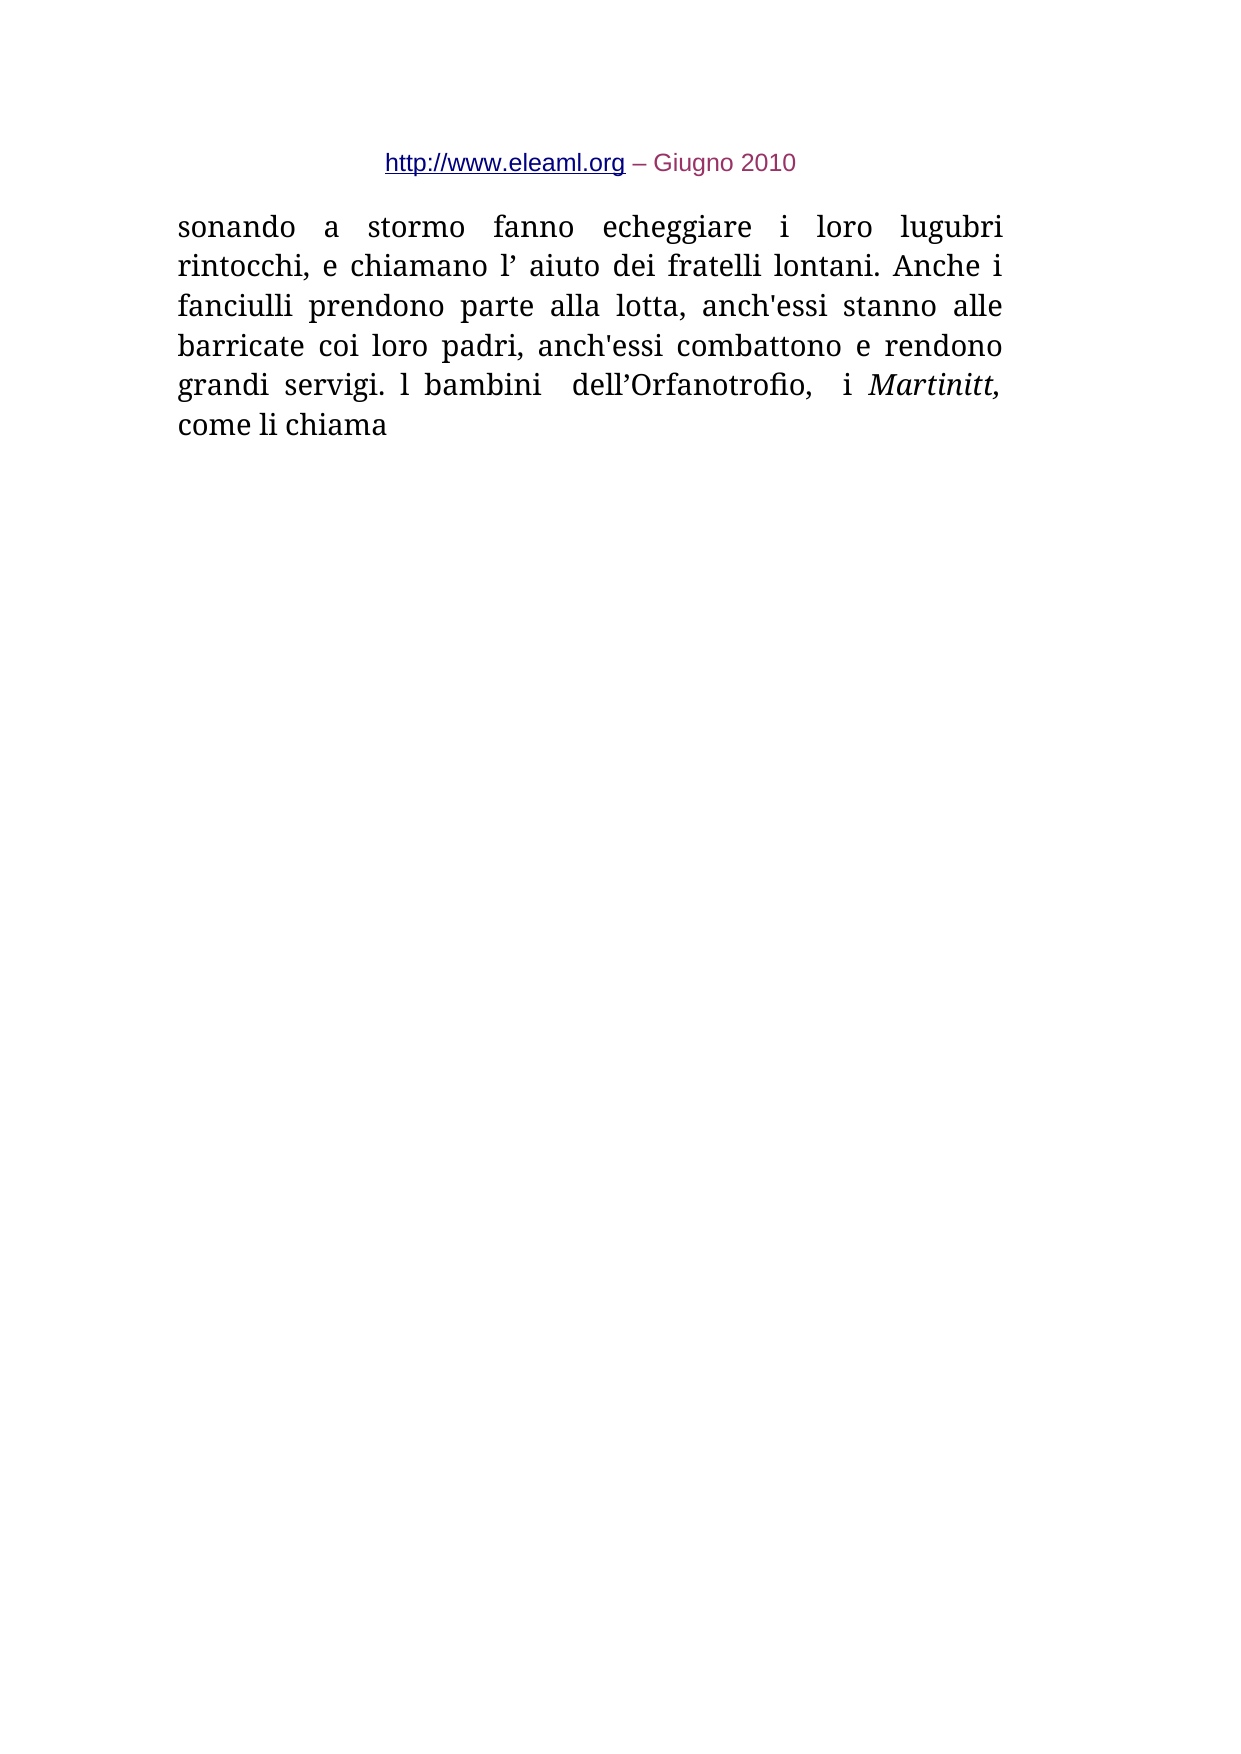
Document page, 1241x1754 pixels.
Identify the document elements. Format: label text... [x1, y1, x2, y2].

text sonando a stormo fanno echeggiare i loro lugubri rintocchi, e chiamano l’ aiuto dei fratelli lontani. Anche i fanciulli prendono parte alla lotta, anch'essi stanno alle barricate coi loro padri, anch'essi combattono e rendono grandi servigi. l bambini dell’Orfanotrofio, i Martinitt, come li chiama [177, 206, 1004, 444]
